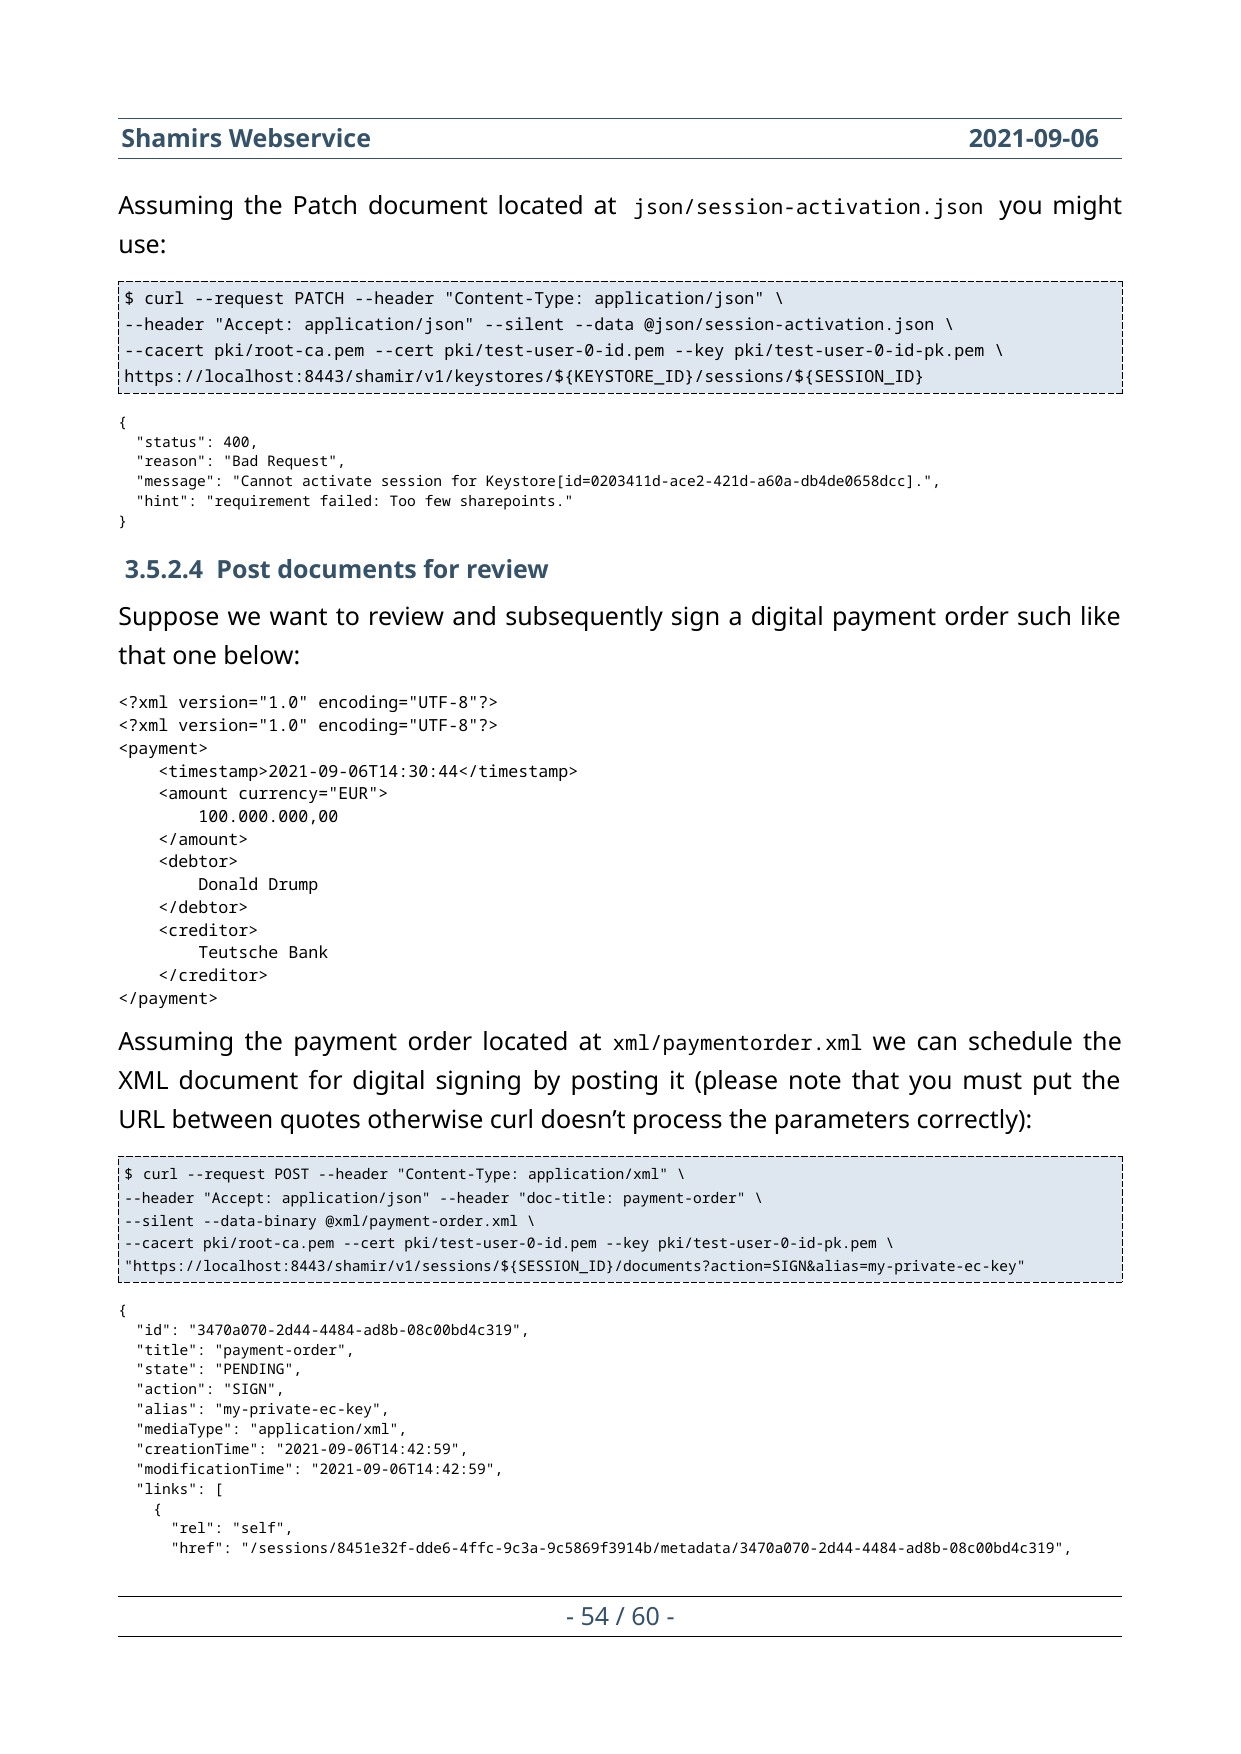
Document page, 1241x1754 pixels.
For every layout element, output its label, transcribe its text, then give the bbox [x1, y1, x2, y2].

text "alias": "my-private-ec-key", [118, 1399, 1122, 1419]
text <timestamp>2021-09-06T14:30:44</timestamp> [118, 759, 1122, 782]
text <amount currency="EUR"> [118, 782, 1122, 805]
text </amount> [118, 827, 1122, 850]
text "mediaType": "application/xml", [118, 1419, 1122, 1439]
text <payment> [118, 737, 1122, 759]
text { [118, 1299, 1122, 1319]
text "href": "/sessions/8451e32f-dde6-4ffc-9c3a-9c5869f3914b/metadata/3470a070-2d44-4484-ad8b-08c00bd4c319", [118, 1538, 1122, 1558]
text <?xml version="1.0" encoding="UTF-8"?> [118, 691, 1122, 714]
text Assuming the payment order located at xml/paymentorder.xml we can schedule the XML document for digital signing by posting it (please note that you must put the URL between quotes otherwise curl doesn’t process the parameters correctly): [118, 1024, 1122, 1136]
text Assuming the Patch document located at json/session-activation.json you might use: [118, 188, 1122, 261]
text "action": "SIGN", [118, 1379, 1122, 1399]
text $ curl --request POST --header "Content-Type: application/xml" \ --header "Accept: application/json" --header "doc-title: payment-order" \ --silent --data-binary @xml/payment-order.xml \ --cacert pki/root-ca.pem --cert pki/test-user-0-id.pem --key pki/test-user-0-id-pk.pem \ "https://localhost:8443/shamir/v1/sessions/${SESSION_ID}/documents?action=SIGN&alias=my-private-ec-key" [118, 1156, 1122, 1282]
text "id": "3470a070-2d44-4484-ad8b-08c00bd4c319", [118, 1319, 1122, 1339]
text </debtor> [118, 896, 1122, 918]
text "state": "PENDING", [118, 1359, 1122, 1379]
text "links": [ [118, 1478, 1122, 1498]
text <?xml version="1.0" encoding="UTF-8"?> [118, 714, 1122, 737]
text 100.000.000,00 [118, 805, 1122, 827]
text <debtor> [118, 850, 1122, 873]
text } [118, 511, 1122, 531]
text "message": "Cannot activate session for Keystore[id=0203411d-ace2-421d-a60a-db4de0658dcc].", [118, 471, 1122, 491]
text </creditor> [118, 964, 1122, 986]
text "status": 400, [118, 431, 1122, 451]
text $ curl --request PATCH --header "Content-Type: application/json" \ --header "Accept: application/json" --silent --data @json/session-activation.json \ --cacert pki/root-ca.pem --cert pki/test-user-0-id.pem --key pki/test-user-0-id-pk.pem \ https://localhost:8443/shamir/v1/keystores/${KEYSTORE_ID}/sessions/${SESSION_ID} [118, 281, 1122, 393]
text Teutsche Bank [118, 941, 1122, 964]
text <creditor> [118, 918, 1122, 941]
text { [118, 411, 1122, 431]
text Donald Drump [118, 873, 1122, 896]
text "creationTime": "2021-09-06T14:42:59", [118, 1439, 1122, 1459]
subtitle Post documents for review [118, 552, 1122, 586]
text "rel": "self", [118, 1518, 1122, 1538]
text "reason": "Bad Request", [118, 451, 1122, 471]
text { [118, 1498, 1122, 1518]
text "modificationTime": "2021-09-06T14:42:59", [118, 1459, 1122, 1478]
text Suppose we want to review and subsequently sign a digital payment order such like that one below: [118, 598, 1122, 671]
text "hint": "requirement failed: Too few sharepoints." [118, 491, 1122, 511]
text "title": "payment-order", [118, 1339, 1122, 1359]
text </payment> [118, 986, 1122, 1009]
